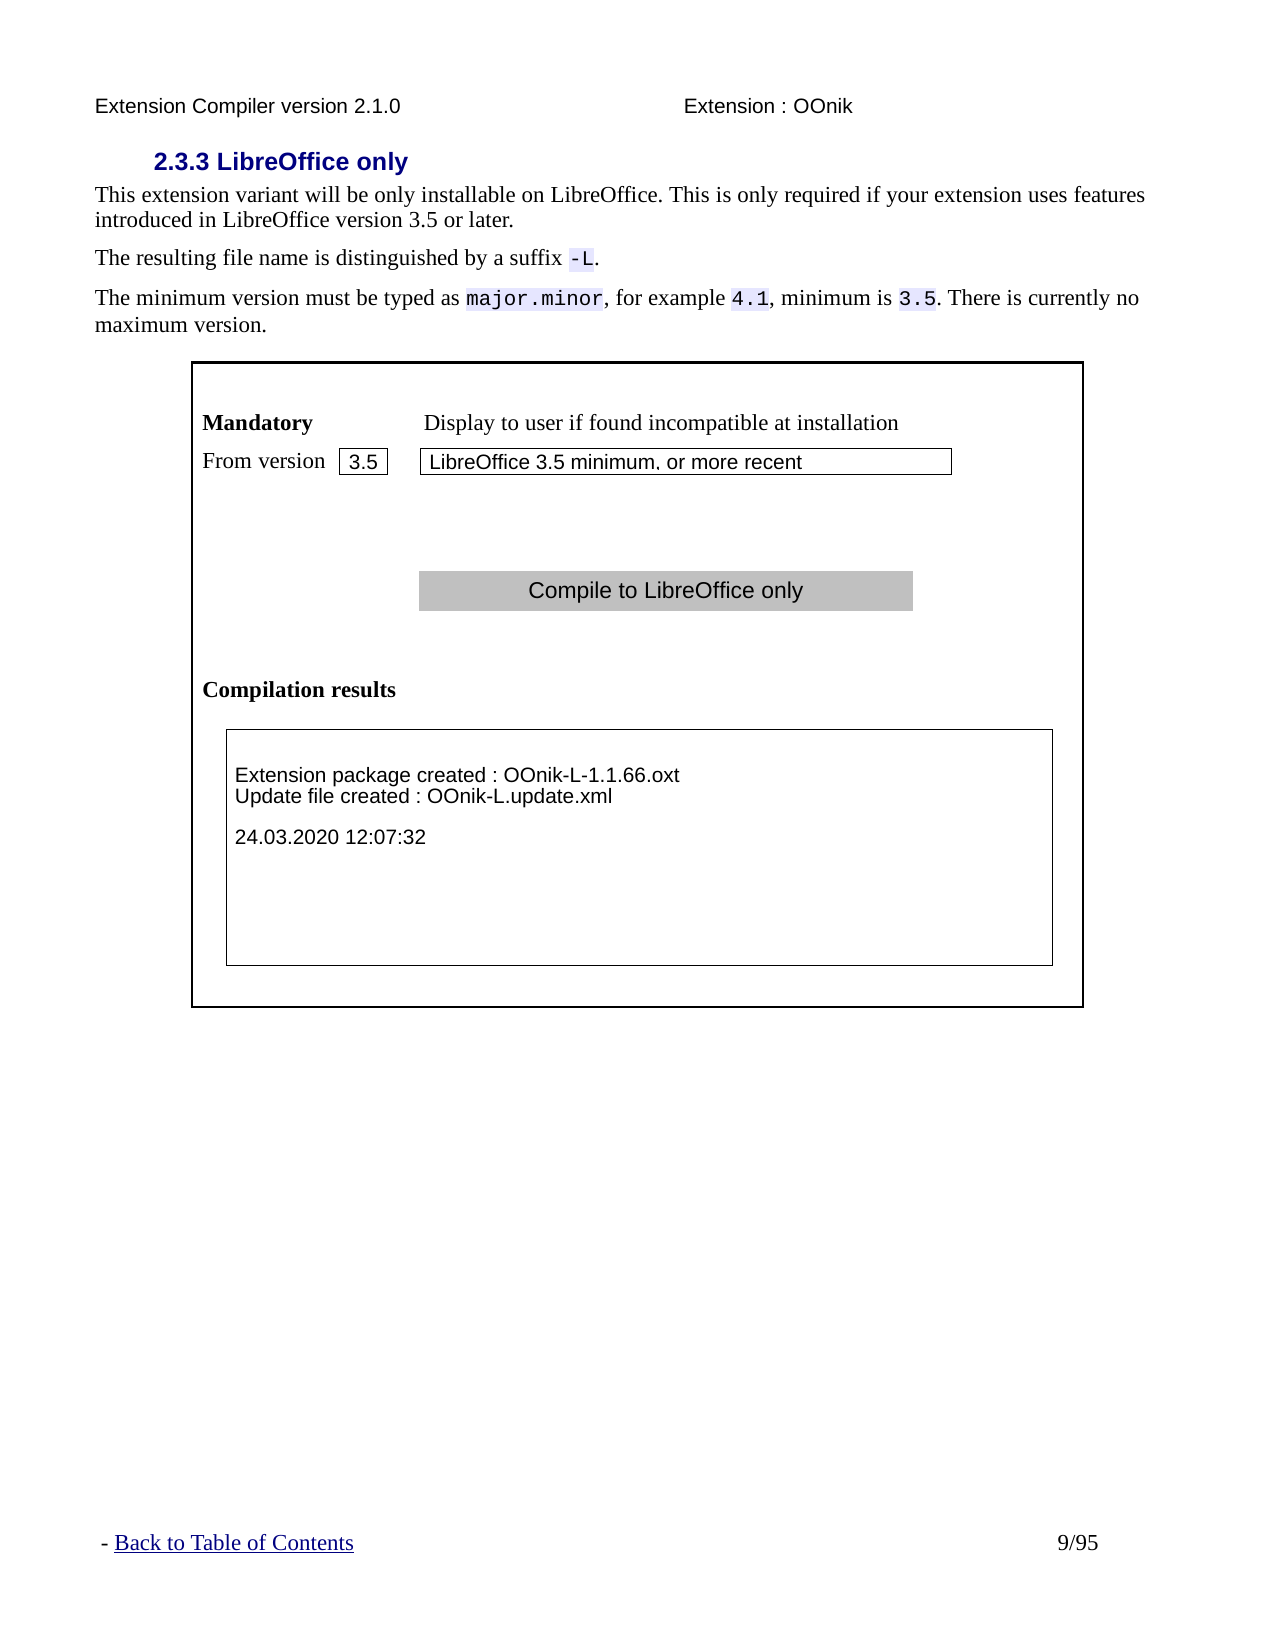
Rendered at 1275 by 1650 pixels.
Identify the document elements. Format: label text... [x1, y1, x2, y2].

text From version [202, 448, 339, 474]
text Mandatory Display to user if found incompatible at installation [202, 410, 1073, 436]
text Compilation results [202, 676, 1073, 702]
text The resulting file name is distinguished by a suffix -L. [94, 245, 1181, 272]
text [952, 448, 1073, 474]
text This extension variant will be only installable on LibreOffice. This is only required if your extension uses features introduced in LibreOffice version 3.5 or later. [94, 181, 1181, 232]
text The minimum version must be typed as major.minor, for example 4.1, minimum is 3.5. There is currently no maximum version. [94, 284, 1181, 337]
text [388, 448, 420, 474]
subtitle LibreOffice only [153, 147, 1181, 176]
